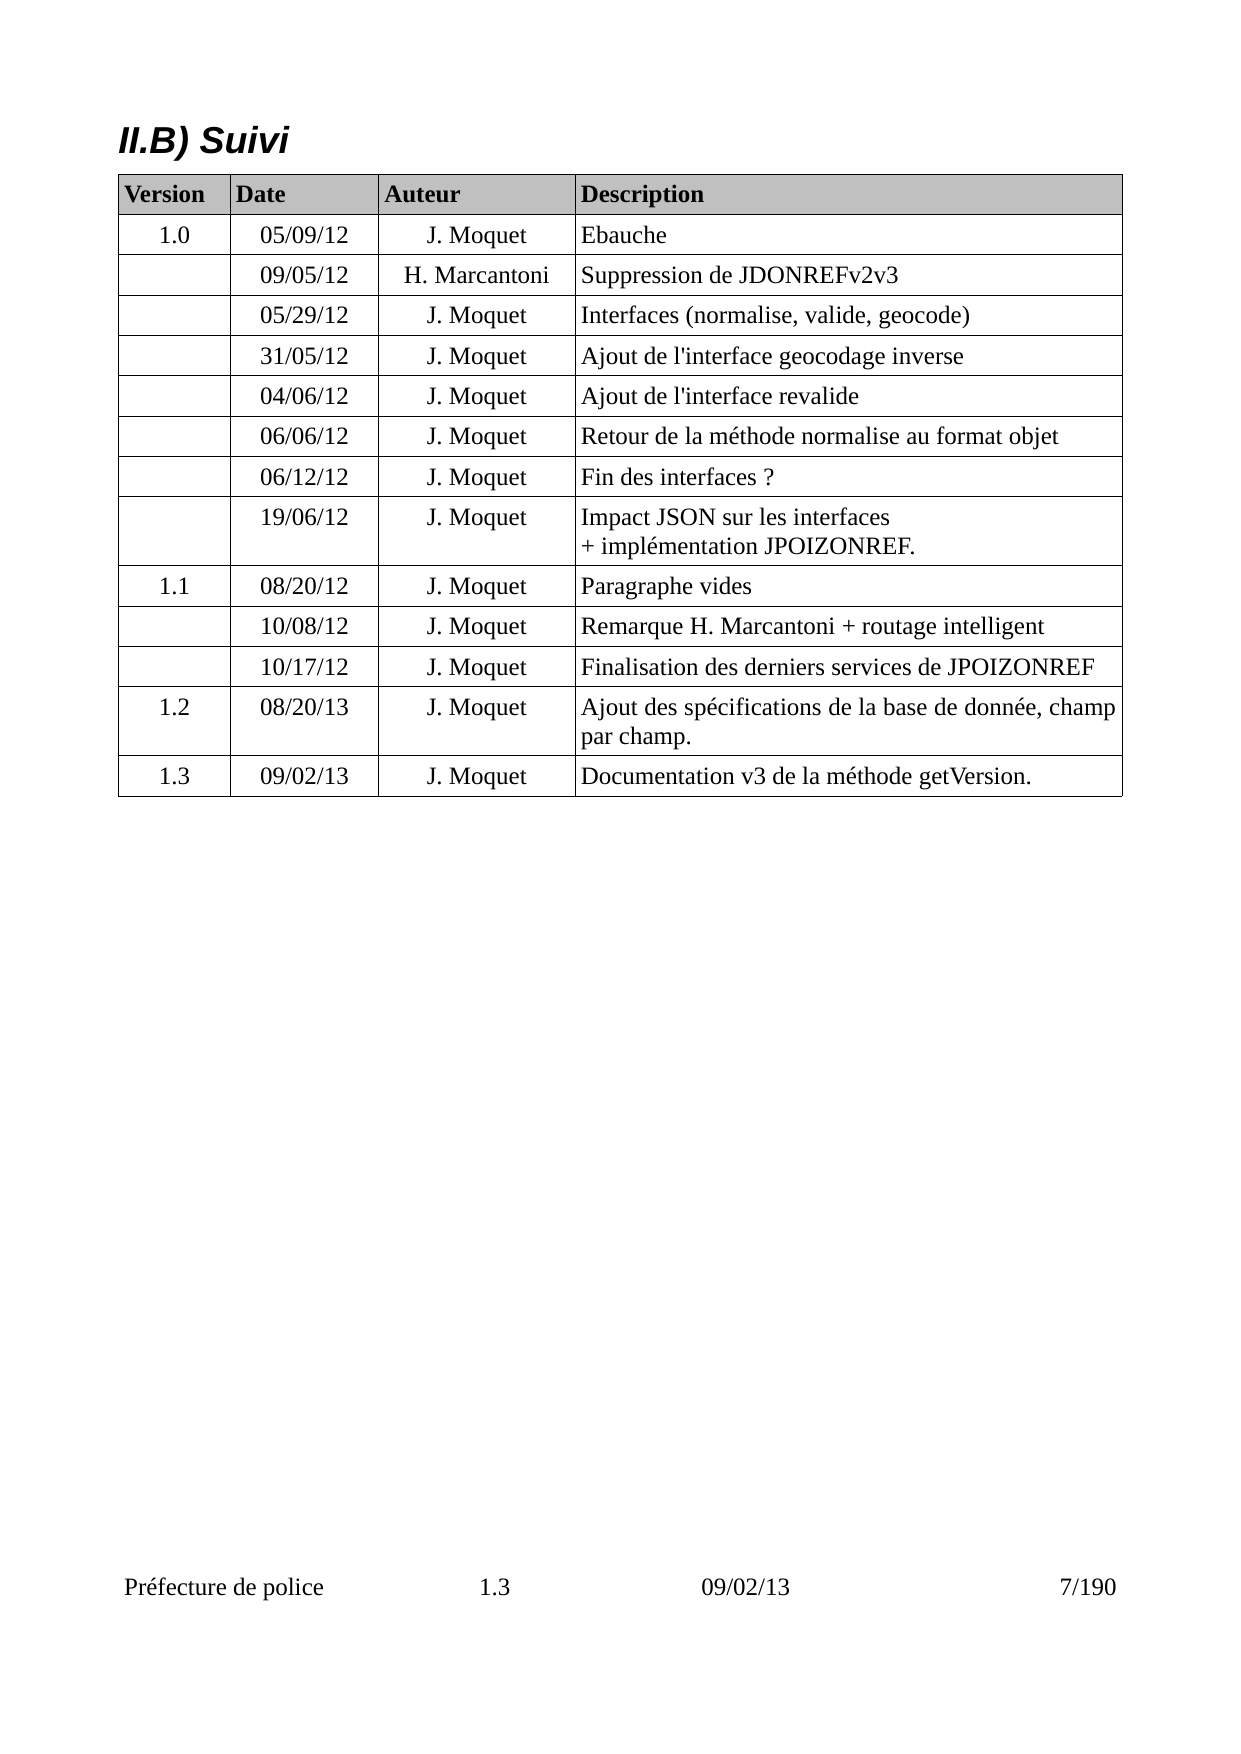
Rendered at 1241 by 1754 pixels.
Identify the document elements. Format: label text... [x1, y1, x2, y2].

table_cell J. Moquet [379, 497, 575, 565]
table_cell Remarque H. Marcantoni + routage intelligent [576, 607, 1122, 646]
table_cell 17/10/12 [231, 647, 378, 686]
table_cell Ajout de l'interface geocodage inverse [576, 336, 1122, 375]
table_cell J. Moquet [379, 457, 575, 496]
table_cell Suppression de JDONREFv2v3 [576, 255, 1122, 295]
table_cell [119, 607, 230, 646]
table_cell 20/08/13 [231, 687, 378, 755]
table_cell Interfaces (normalise, valide, geocode) [576, 296, 1122, 335]
table_cell [119, 417, 230, 456]
table_cell 1.2 [119, 687, 230, 755]
table_cell Ebauche [576, 215, 1122, 254]
table_cell J. Moquet [379, 566, 575, 606]
table_cell 06/06/12 [231, 417, 378, 456]
table_header Date [231, 175, 378, 214]
table_cell 1.3 [119, 756, 230, 796]
table_cell 29/05/12 [231, 296, 378, 335]
table_cell [119, 336, 230, 375]
subtitle Suivi [118, 118, 1122, 161]
table_cell [119, 457, 230, 496]
table_cell 20/08/12 [231, 566, 378, 606]
table_cell 02/09/13 [231, 756, 378, 796]
table_cell Impact JSON sur les interfaces + implémentation JPOIZONREF. [576, 497, 1122, 565]
table_cell [119, 647, 230, 686]
table_cell Paragraphe vides [576, 566, 1122, 606]
table_cell Documentation v3 de la méthode getVersion. [576, 756, 1122, 796]
table_cell Finalisation des derniers services de JPOIZONREF [576, 647, 1122, 686]
table_cell J. Moquet [379, 296, 575, 335]
table_cell J. Moquet [379, 215, 575, 254]
table_cell H. Marcantoni [379, 255, 575, 295]
table_cell [119, 497, 230, 565]
table_cell 08/10/12 [231, 607, 378, 646]
table_cell 12/06/12 [231, 457, 378, 496]
table_cell J. Moquet [379, 756, 575, 796]
table_header Auteur [379, 175, 575, 214]
table_cell Ajout des spécifications de la base de donnée, champ par champ. [576, 687, 1122, 755]
table_cell J. Moquet [379, 376, 575, 416]
table_cell 09/05/12 [231, 215, 378, 254]
table_cell J. Moquet [379, 607, 575, 646]
table_cell J. Moquet [379, 687, 575, 755]
table_cell J. Moquet [379, 417, 575, 456]
table_cell 1.0 [119, 215, 230, 254]
table_cell Ajout de l'interface revalide [576, 376, 1122, 416]
table_cell Fin des interfaces ? [576, 457, 1122, 496]
table_cell [119, 376, 230, 416]
table_cell 04/06/12 [231, 376, 378, 416]
table_cell [119, 255, 230, 295]
table_cell 19/06/12 [231, 497, 378, 565]
table_cell Retour de la méthode normalise au format objet [576, 417, 1122, 456]
table_cell J. Moquet [379, 336, 575, 375]
table_cell [119, 296, 230, 335]
table_cell 31/05/12 [231, 336, 378, 375]
table_cell 09/05/12 [231, 255, 378, 295]
table_header Version [119, 175, 230, 214]
table_header Description [576, 175, 1122, 214]
table_cell 1.1 [119, 566, 230, 606]
table_cell J. Moquet [379, 647, 575, 686]
